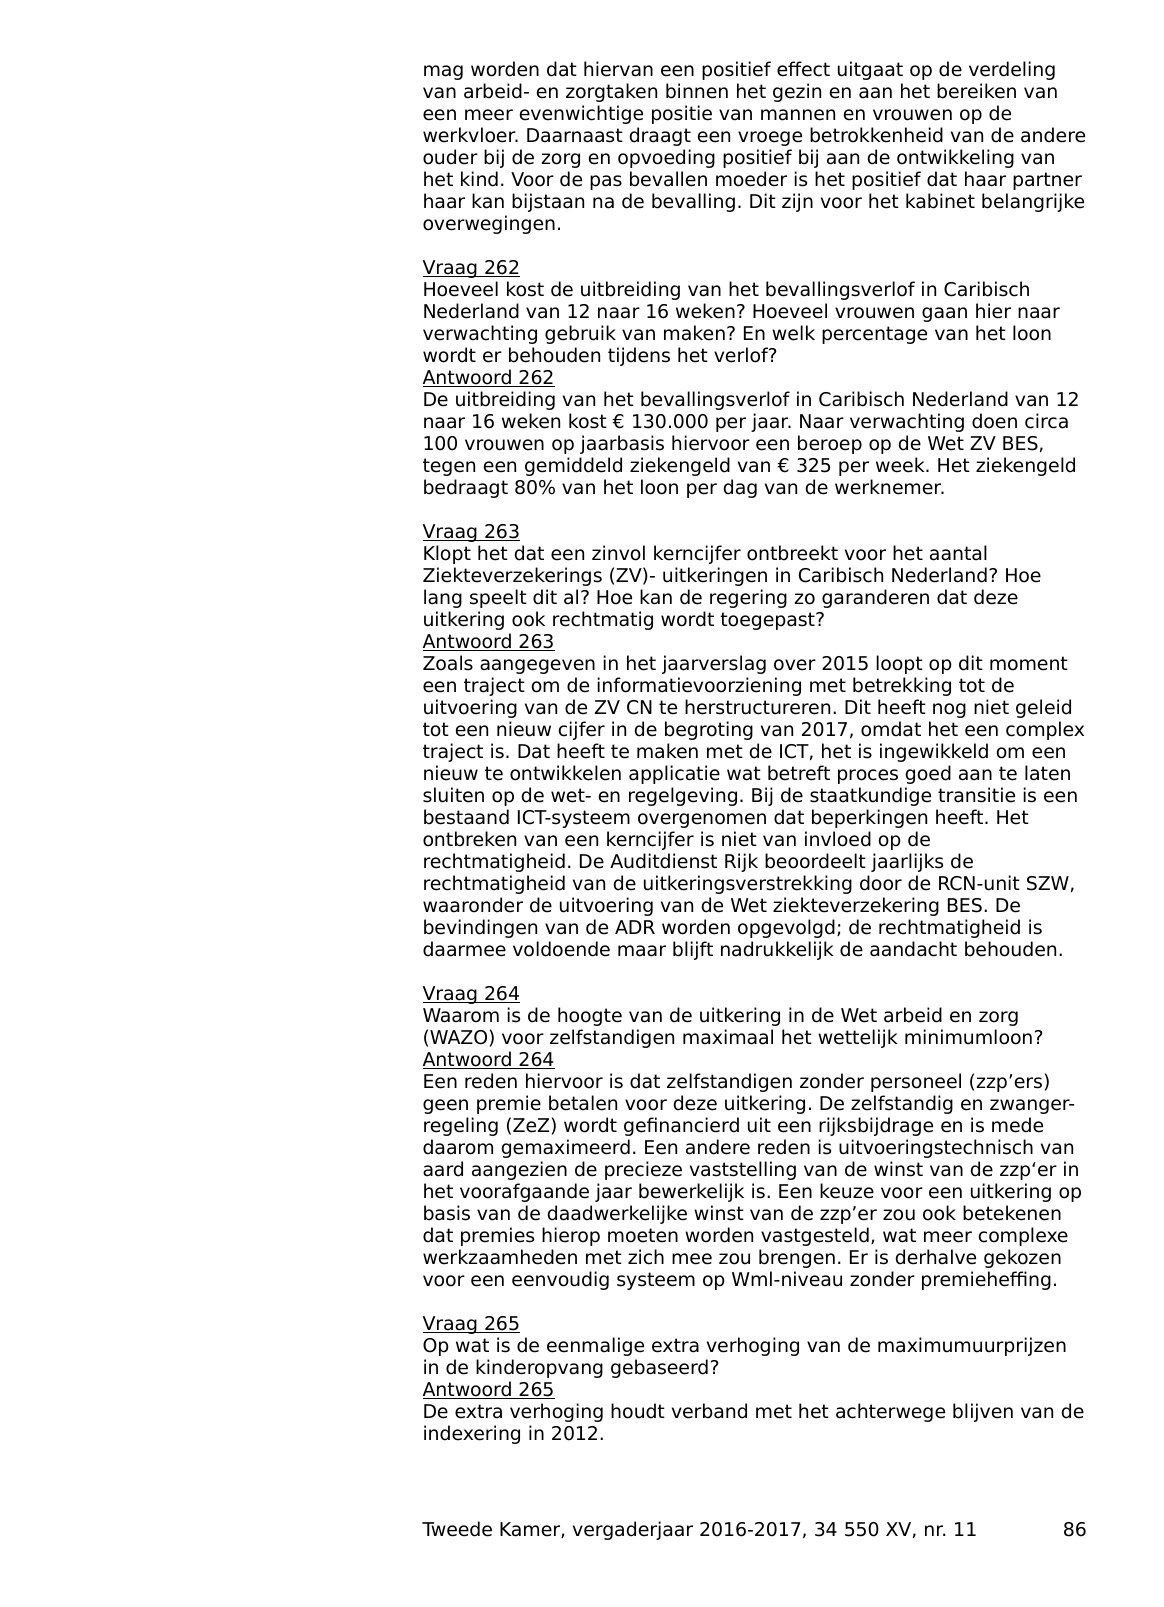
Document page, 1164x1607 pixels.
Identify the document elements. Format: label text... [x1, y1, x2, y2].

text Op wat is de eenmalige extra verhoging van de maximumuurprijzen in de kinderopvang gebaseerd? [422, 1335, 1087, 1379]
text Vraag 263 [422, 521, 1087, 543]
text mag worden dat hiervan een positief effect uitgaat op de verdeling van arbeid- en zorgtaken binnen het gezin en aan het bereiken van een meer evenwichtige positie van mannen en vrouwen op de werkvloer. Daarnaast draagt een vroege betrokkenheid van de andere ouder bij de zorg en opvoeding positief bij aan de ontwikkeling van het kind. Voor de pas bevallen moeder is het positief dat haar partner haar kan bijstaan na de bevalling. Dit zijn voor het kabinet belangrijke overwegingen. [422, 59, 1087, 235]
text Antwoord 263 [422, 631, 1087, 653]
text Klopt het dat een zinvol kerncijfer ontbreekt voor het aantal Ziekteverzekerings (ZV)- uitkeringen in Caribisch Nederland? Hoe lang speelt dit al? Hoe kan de regering zo garanderen dat deze uitkering ook rechtmatig wordt toegepast? [422, 543, 1087, 631]
text Hoeveel kost de uitbreiding van het bevallingsverlof in Caribisch Nederland van 12 naar 16 weken? Hoeveel vrouwen gaan hier naar verwachting gebruik van maken? En welk percentage van het loon wordt er behouden tijdens het verlof? [422, 279, 1087, 367]
text Antwoord 262 [422, 367, 1087, 389]
text Antwoord 265 [422, 1379, 1087, 1401]
text Antwoord 264 [422, 1049, 1087, 1071]
text Een reden hiervoor is dat zelfstandigen zonder personeel (zzp’ers) geen premie betalen voor deze uitkering. De zelfstandig en zwanger-regeling (ZeZ) wordt gefinancierd uit een rijksbijdrage en is mede daarom gemaximeerd. Een andere reden is uitvoeringstechnisch van aard aangezien de precieze vaststelling van de winst van de zzp‘er in het voorafgaande jaar bewerkelijk is. Een keuze voor een uitkering op basis van de daadwerkelijke winst van de zzp’er zou ook betekenen dat premies hierop moeten worden vastgesteld, wat meer complexe werkzaamheden met zich mee zou brengen. Er is derhalve gekozen voor een eenvoudig systeem op Wml-niveau zonder premieheffing. [422, 1071, 1087, 1291]
text De extra verhoging houdt verband met het achterwege blijven van de indexering in 2012. [422, 1401, 1087, 1444]
text Zoals aangegeven in het jaarverslag over 2015 loopt op dit moment een traject om de informatievoorziening met betrekking tot de uitvoering van de ZV CN te herstructureren. Dit heeft nog niet geleid tot een nieuw cijfer in de begroting van 2017, omdat het een complex traject is. Dat heeft te maken met de ICT, het is ingewikkeld om een nieuw te ontwikkelen applicatie wat betreft proces goed aan te laten sluiten op de wet- en regelgeving. Bij de staatkundige transitie is een bestaand ICT-systeem overgenomen dat beperkingen heeft. Het ontbreken van een kerncijfer is niet van invloed op de rechtmatigheid. De Auditdienst Rijk beoordeelt jaarlijks de rechtmatigheid van de uitkeringsverstrekking door de RCN-unit SZW, waaronder de uitvoering van de Wet ziekteverzekering BES. De bevindingen van de ADR worden opgevolgd; de rechtmatigheid is daarmee voldoende maar blijft nadrukkelijk de aandacht behouden. [422, 653, 1087, 961]
text Vraag 265 [422, 1313, 1087, 1335]
text De uitbreiding van het bevallingsverlof in Caribisch Nederland van 12 naar 16 weken kost € 130.000 per jaar. Naar verwachting doen circa 100 vrouwen op jaarbasis hiervoor een beroep op de Wet ZV BES, tegen een gemiddeld ziekengeld van € 325 per week. Het ziekengeld bedraagt 80% van het loon per dag van de werknemer. [422, 389, 1087, 499]
text Vraag 264 [422, 983, 1087, 1005]
text Vraag 262 [422, 257, 1087, 279]
text Waarom is de hoogte van de uitkering in de Wet arbeid en zorg (WAZO) voor zelfstandigen maximaal het wettelijk minimumloon? [422, 1005, 1087, 1049]
